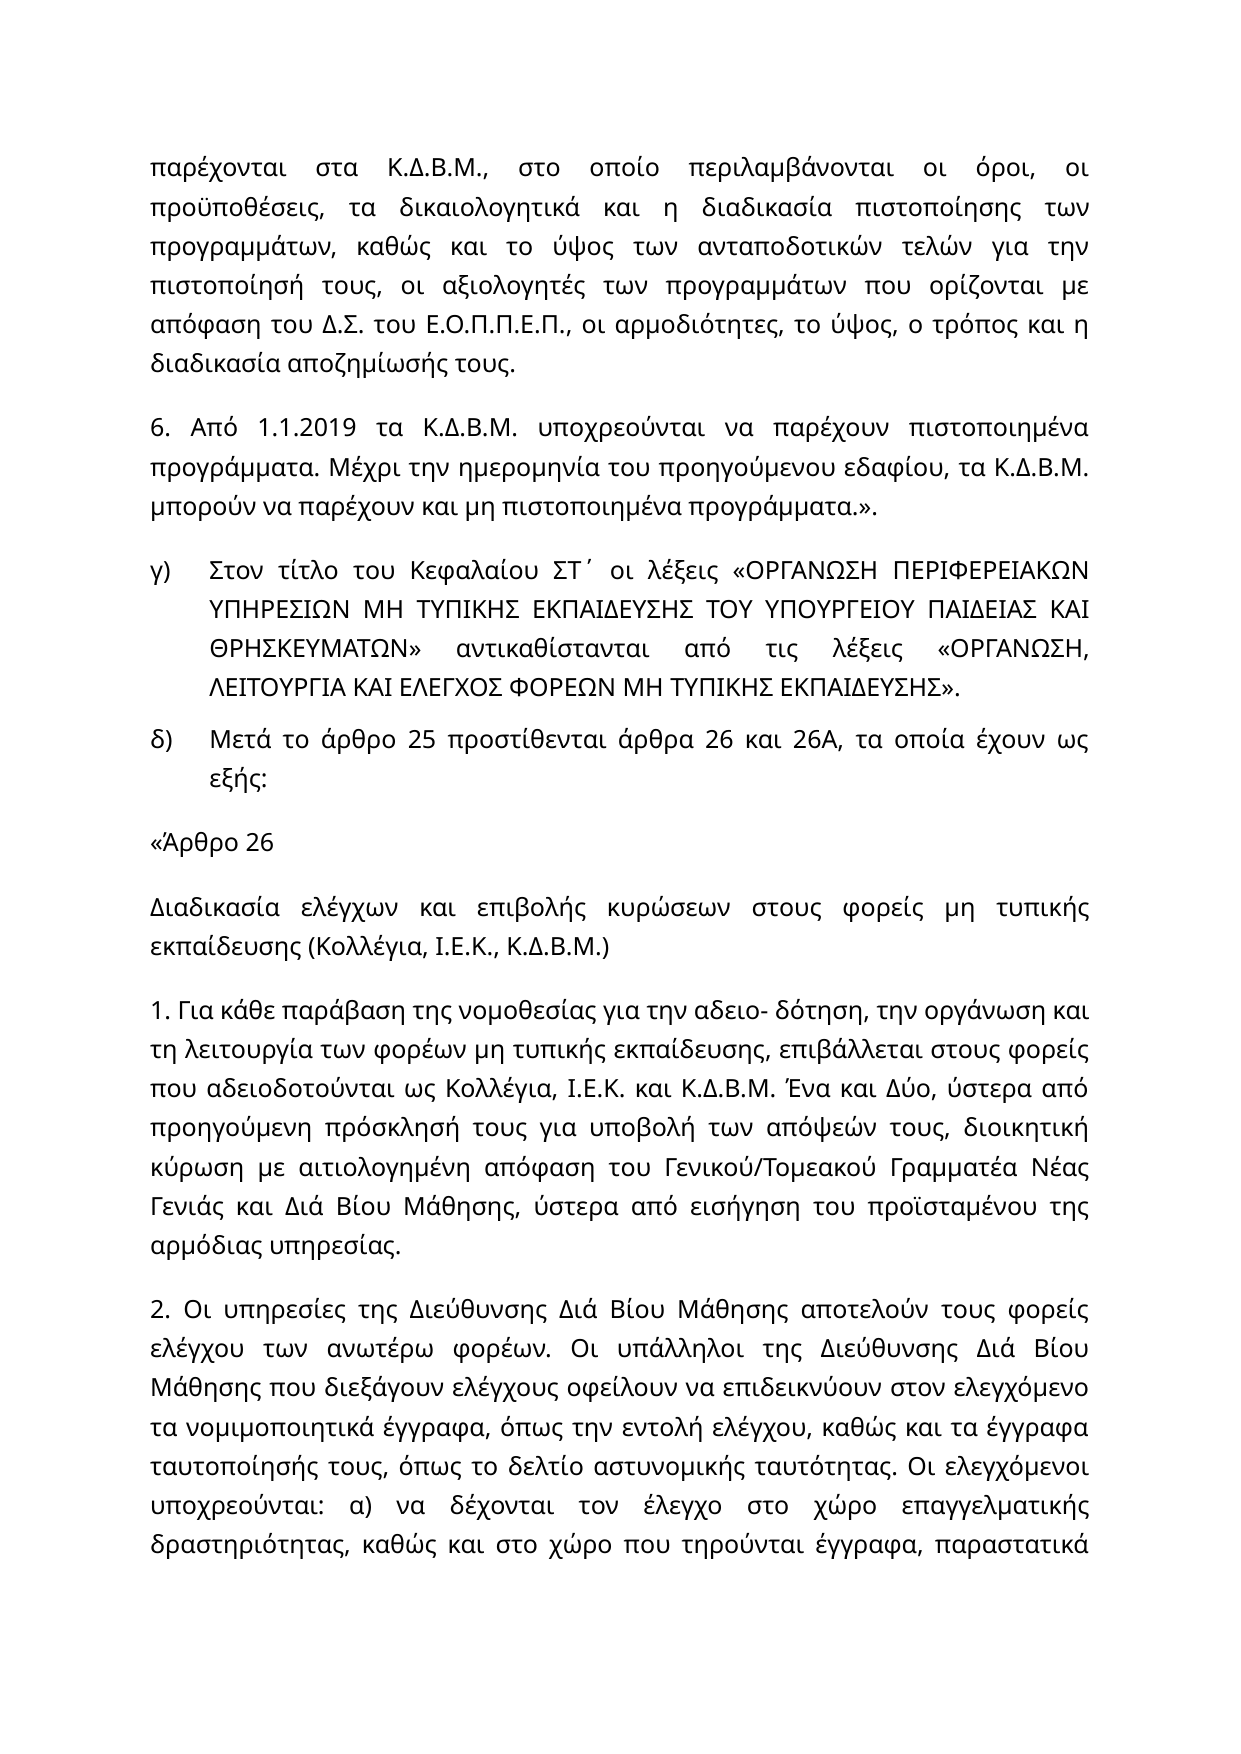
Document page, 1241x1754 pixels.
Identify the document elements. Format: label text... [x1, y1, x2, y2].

text 2. Οι υπηρεσίες της Διεύθυνσης Διά Βίου Μάθησης αποτελούν τους φορείς ελέγχου των ανωτέρω φορέων. Οι υπάλληλοι της Διεύθυνσης Διά Βίου Μάθησης που διεξάγουν ελέγχους οφείλουν να επιδεικνύουν στον ελεγχόμενο τα νομιμοποιητικά έγγραφα, όπως την εντολή ελέγχου, καθώς και τα έγγραφα ταυτοποίησής τους, όπως το δελτίο αστυνομικής ταυτότητας. Οι ελεγχόμενοι υποχρεούνται: α) να δέχονται τον έλεγχο στο χώρο επαγγελματικής δραστηριότητας, καθώς και στο χώρο που τηρούνται έγγραφα, παραστατικά [150, 1292, 1090, 1561]
text παρέχονται στα Κ.Δ.Β.Μ., στο οποίο περιλαμβάνονται οι όροι, οι προϋποθέσεις, τα δικαιολογητικά και η διαδικασία πιστοποίησης των προγραμμάτων, καθώς και το ύψος των ανταποδοτικών τελών για την πιστοποίησή τους, οι αξιολογητές των προγραμμάτων που ορίζονται με απόφαση του Δ.Σ. του Ε.Ο.Π.Π.Ε.Π., οι αρμοδιότητες, το ύψος, ο τρόπος και η διαδικασία αποζημίωσής τους. [150, 150, 1090, 380]
text 6. Από 1.1.2019 τα Κ.Δ.Β.Μ. υποχρεούνται να παρέχουν πιστοποιημένα προγράμματα. Μέχρι την ημερομηνία του προηγούμενου εδαφίου, τα Κ.Δ.Β.Μ. μπορούν να παρέχουν και μη πιστοποιημένα προγράμματα.». [150, 410, 1090, 522]
text «Άρθρο 26 [150, 825, 1090, 859]
list γ) Στον τίτλο του Κεφαλαίου ΣT΄ οι λέξεις «ΟΡΓΑΝΩΣΗ ΠΕΡΙΦΕΡΕΙΑΚΩΝ ΥΠΗΡΕΣΙΩΝ ΜΗ ΤΥΠΙΚΗΣ ΕΚΠΑΙΔΕΥΣΗΣ ΤΟΥ ΥΠΟΥΡΓΕΙΟΥ ΠΑΙΔΕΙΑΣ ΚΑΙ ΘΡΗΣΚΕΥΜΑΤΩΝ» αντικαθίστανται από τις λέξεις «ΟΡΓΑΝΩΣΗ, ΛΕΙΤΟΥΡΓΙΑ ΚΑΙ ΕΛΕΓΧΟΣ ΦΟΡΕΩΝ ΜΗ ΤΥΠΙΚΗΣ ΕΚΠΑΙΔΕΥΣΗΣ». [150, 552, 1090, 704]
text Διαδικασία ελέγχων και επιβολής κυρώσεων στους φορείς μη τυπικής εκπαίδευσης (Κολλέγια, Ι.Ε.Κ., Κ.Δ.Β.Μ.) [150, 889, 1090, 962]
list δ) Μετά το άρθρο 25 προστίθενται άρθρα 26 και 26Α, τα οποία έχουν ως εξής: [150, 722, 1090, 795]
text 1. Για κάθε παράβαση της νομοθεσίας για την αδειο- δότηση, την οργάνωση και τη λειτουργία των φορέων μη τυπικής εκπαίδευσης, επιβάλλεται στους φορείς που αδειοδοτούνται ως Κολλέγια, Ι.Ε.Κ. και Κ.Δ.Β.Μ. Ένα και Δύο, ύστερα από προηγούμενη πρόσκλησή τους για υποβολή των απόψεών τους, διοικητική κύρωση με αιτιολογημένη απόφαση του Γενικού/Τομεακού Γραμματέα Νέας Γενιάς και Διά Βίου Μάθησης, ύστερα από εισήγηση του προϊσταμένου της αρμόδιας υπηρεσίας. [150, 992, 1090, 1262]
